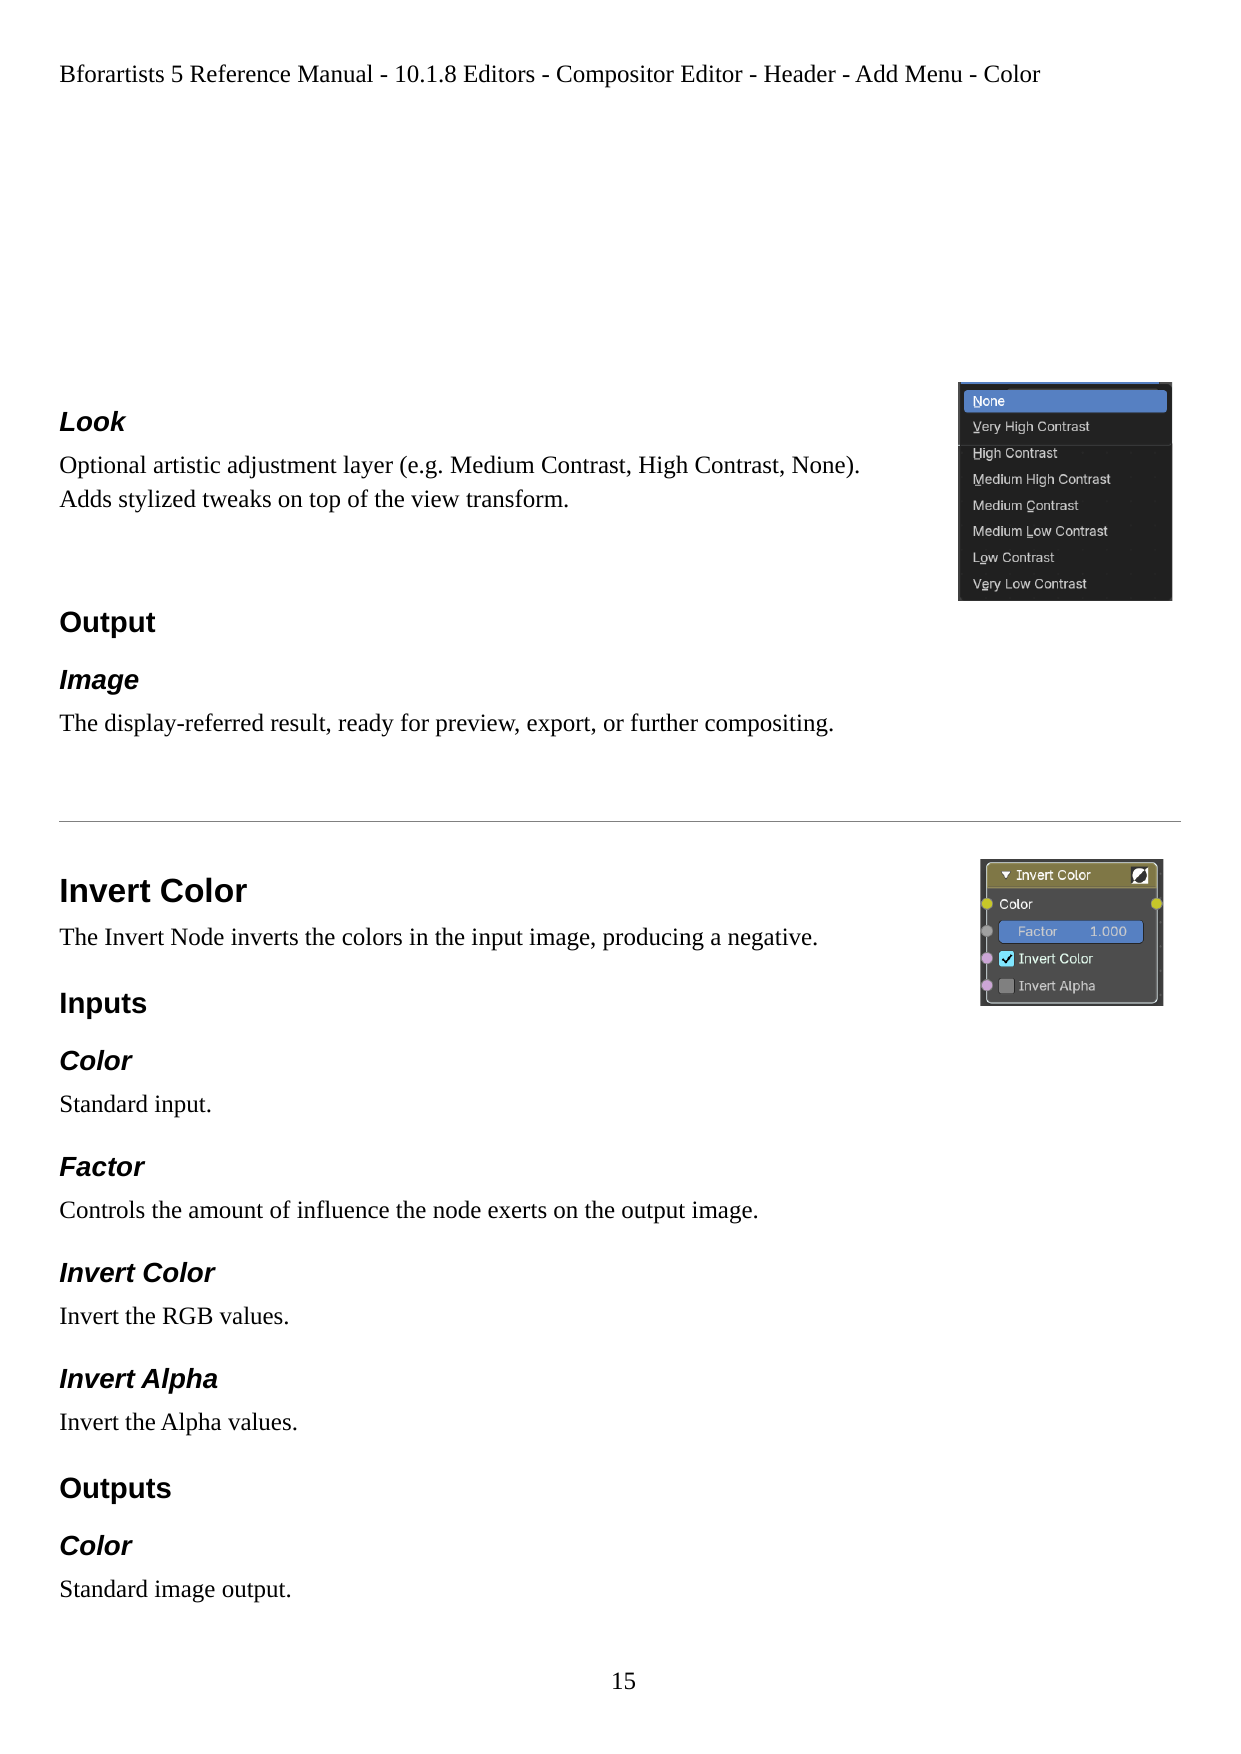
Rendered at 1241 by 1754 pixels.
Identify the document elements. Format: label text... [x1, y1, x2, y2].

subtitle Invert Alpha [59, 1363, 1181, 1394]
subtitle Output [0, 605, 1181, 639]
text Standard image output. [59, 1574, 1181, 1602]
subtitle Look [59, 406, 958, 437]
subtitle Color [59, 1045, 1181, 1077]
text Invert the Alpha values. [59, 1407, 1181, 1436]
picture [958, 382, 1173, 601]
subtitle [1164, 871, 1181, 910]
text Invert the RGB values. [59, 1301, 1181, 1330]
text The display-referred result, ready for preview, export, or further compositing. [59, 708, 1181, 737]
text Standard input. [59, 1089, 1181, 1118]
picture [980, 859, 1164, 1006]
subtitle Image [59, 664, 1181, 696]
subtitle Factor [59, 1151, 1181, 1183]
text Controls the amount of influence the node exerts on the output image. [59, 1195, 1181, 1224]
subtitle Color [59, 1529, 1181, 1561]
subtitle Inputs [59, 986, 1181, 1020]
subtitle [1173, 406, 1181, 437]
subtitle Invert Color [59, 871, 980, 910]
text Optional artistic adjustment layer (e.g. Medium Contrast, High Contrast, None). Adds stylized tweaks on top of the view transform. [59, 450, 958, 513]
text The Invert Node inverts the colors in the input image, producing a negative. [59, 922, 980, 951]
subtitle Outputs [59, 1471, 1181, 1504]
subtitle Invert Color [59, 1257, 1181, 1288]
